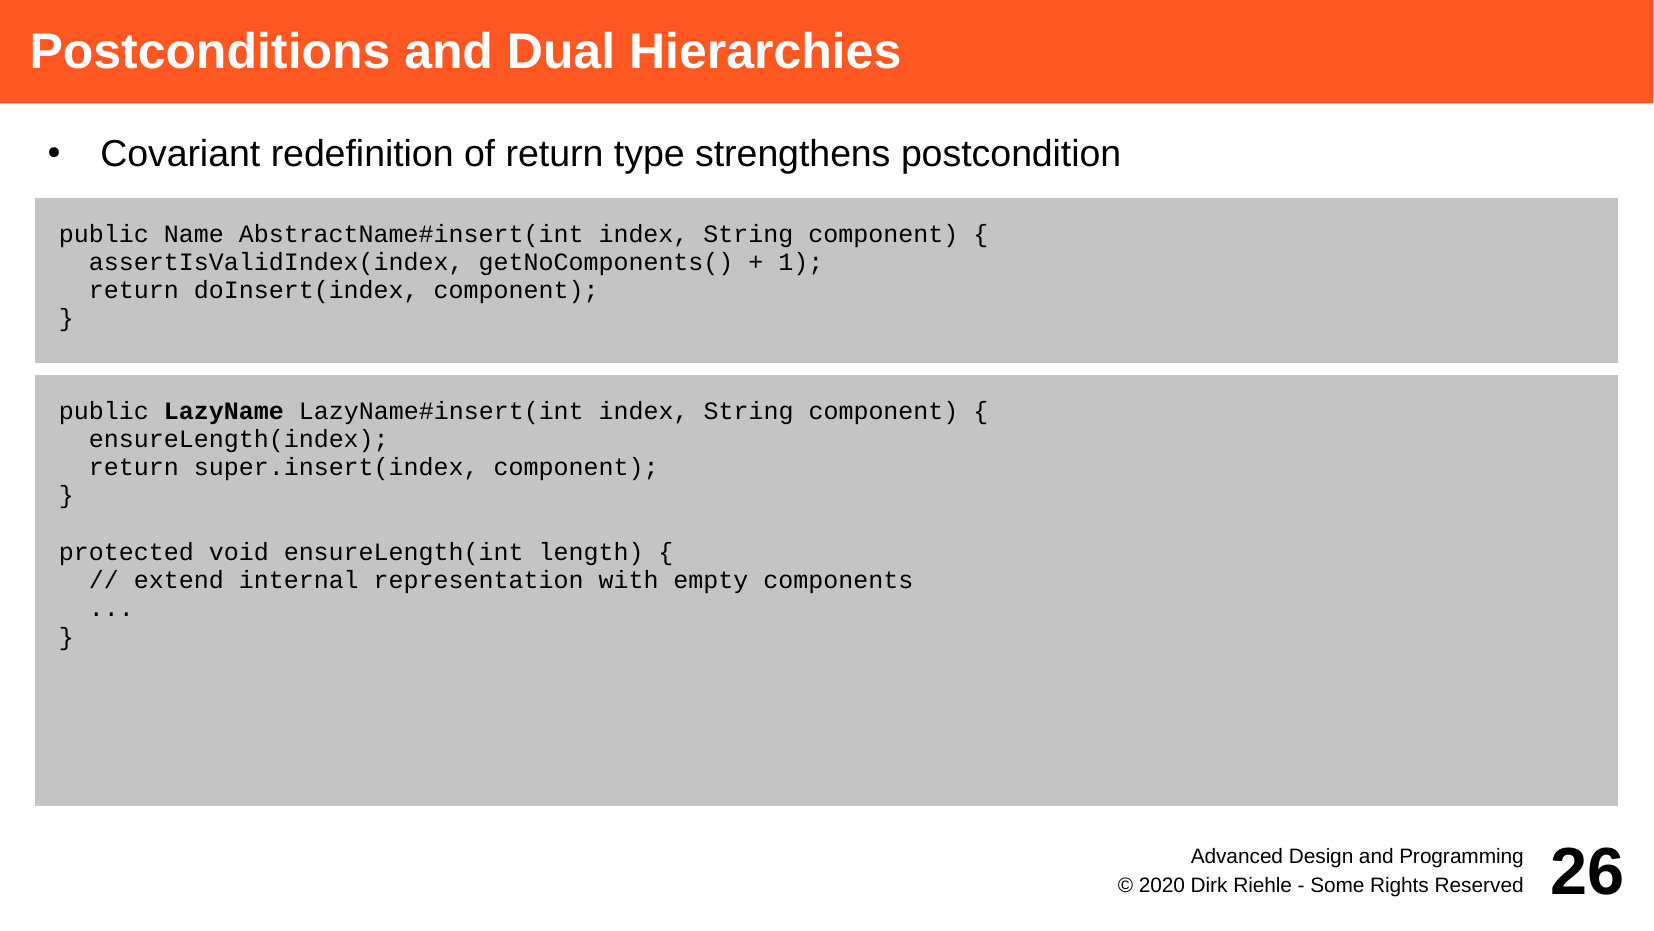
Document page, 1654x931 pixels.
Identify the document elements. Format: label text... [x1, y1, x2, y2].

list public LazyName LazyName#insert(int index, String component) { ensureLength(index); return super.insert(index, component); } protected void ensureLength(int length) { // extend internal representation with empty components ... } [29, 369, 1625, 813]
list public Name AbstractName#insert(int index, String component) { assertIsValidIndex(index, getNoComponents() + 1); return doInsert(index, component); } [29, 191, 1625, 363]
title Postconditions and Dual Hierarchies [0, 0, 1654, 104]
list Covariant redefinition of return type strengthens postcondition [29, 132, 1625, 186]
